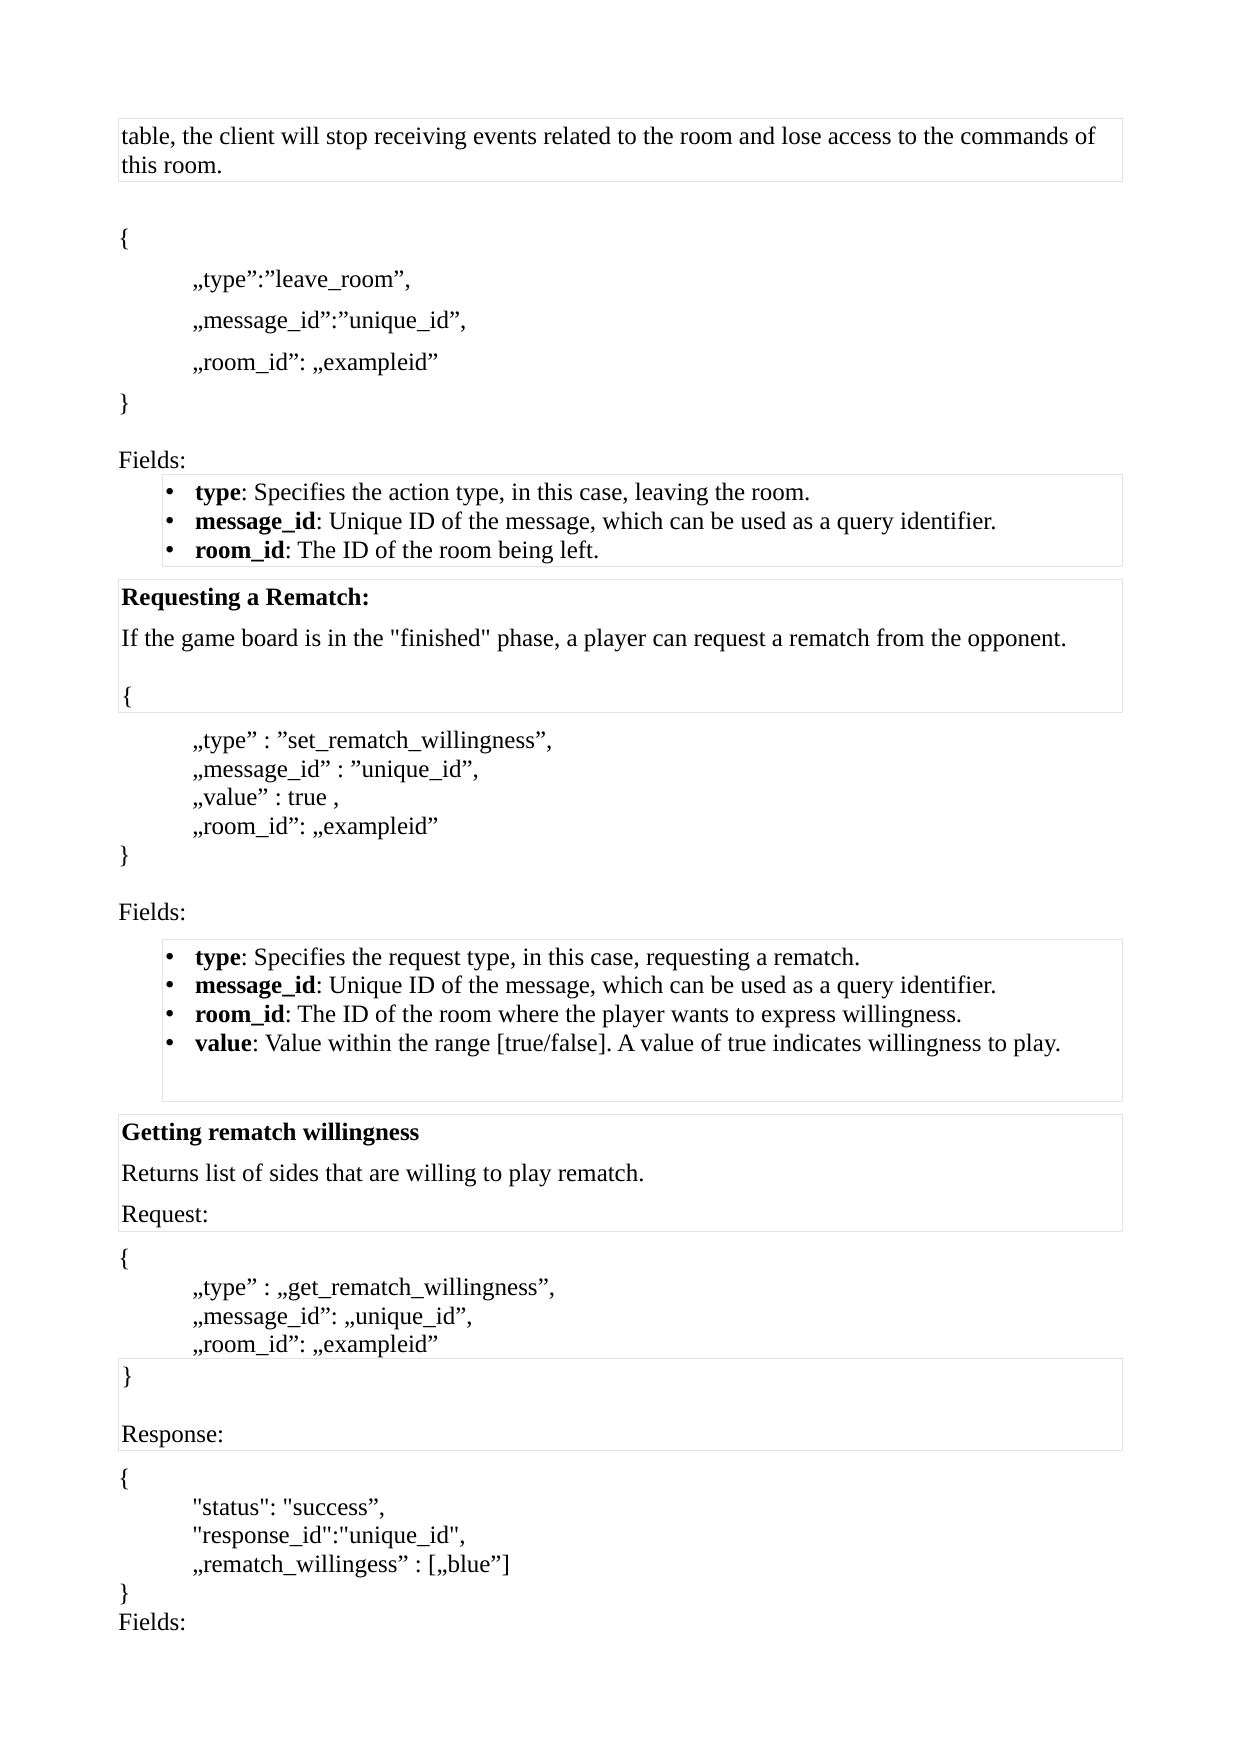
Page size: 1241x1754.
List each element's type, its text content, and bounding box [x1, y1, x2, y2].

text „message_id”:”unique_id”, [118, 305, 1122, 334]
text „room_id”: „exampleid” [118, 1329, 1122, 1358]
text } [118, 388, 1122, 417]
text „type” : ”set_rematch_willingness”, [118, 725, 1122, 754]
text table, the client will stop receiving events related to the room and lose access to the commands of this room. [119, 119, 1122, 181]
list message_id: Unique ID of the message, which can be used as a query identifier. [163, 967, 1122, 996]
text Fields: [118, 445, 1122, 474]
text Fields: [118, 897, 1122, 926]
list message_id: Unique ID of the message, which can be used as a query identifier. [163, 503, 1122, 532]
text Response: [119, 1416, 1122, 1450]
list type: Specifies the action type, in this case, leaving the room. [163, 475, 1122, 503]
list type: Specifies the request type, in this case, requesting a rematch. [163, 940, 1122, 967]
text „message_id”: „unique_id”, [118, 1301, 1122, 1329]
text { [118, 223, 1122, 252]
text „room_id”: „exampleid” [118, 347, 1122, 375]
text „type” : „get_rematch_willingness”, [118, 1272, 1122, 1301]
text „type”:”leave_room”, [118, 264, 1122, 293]
text „value” : true , [118, 782, 1122, 811]
text Requesting a Rematch: [119, 580, 1122, 611]
text Returns list of sides that are willing to play rematch. [119, 1155, 1122, 1187]
list room_id: The ID of the room being left. [163, 532, 1122, 566]
text „message_id” : ”unique_id”, [118, 754, 1122, 782]
text } Fields: [118, 1578, 1122, 1636]
text "status": "success”, [118, 1492, 1122, 1521]
text „rematch_willingess” : [„blue”] [118, 1549, 1122, 1578]
text { [118, 1463, 1122, 1492]
text „room_id”: „exampleid” [118, 811, 1122, 840]
list value: Value within the range [true/false]. A value of true indicates willingness to play. [163, 1025, 1122, 1057]
text } [118, 840, 1122, 869]
text If the game board is in the "finished" phase, a player can request a rematch from the opponent. { [119, 620, 1122, 712]
text { [118, 1243, 1122, 1272]
text } [119, 1359, 1122, 1390]
text Getting rematch willingness [119, 1115, 1122, 1145]
text "response_id":"unique_id", [118, 1521, 1122, 1549]
list room_id: The ID of the room where the player wants to express willingness. [163, 996, 1122, 1025]
text Request: [119, 1196, 1122, 1231]
